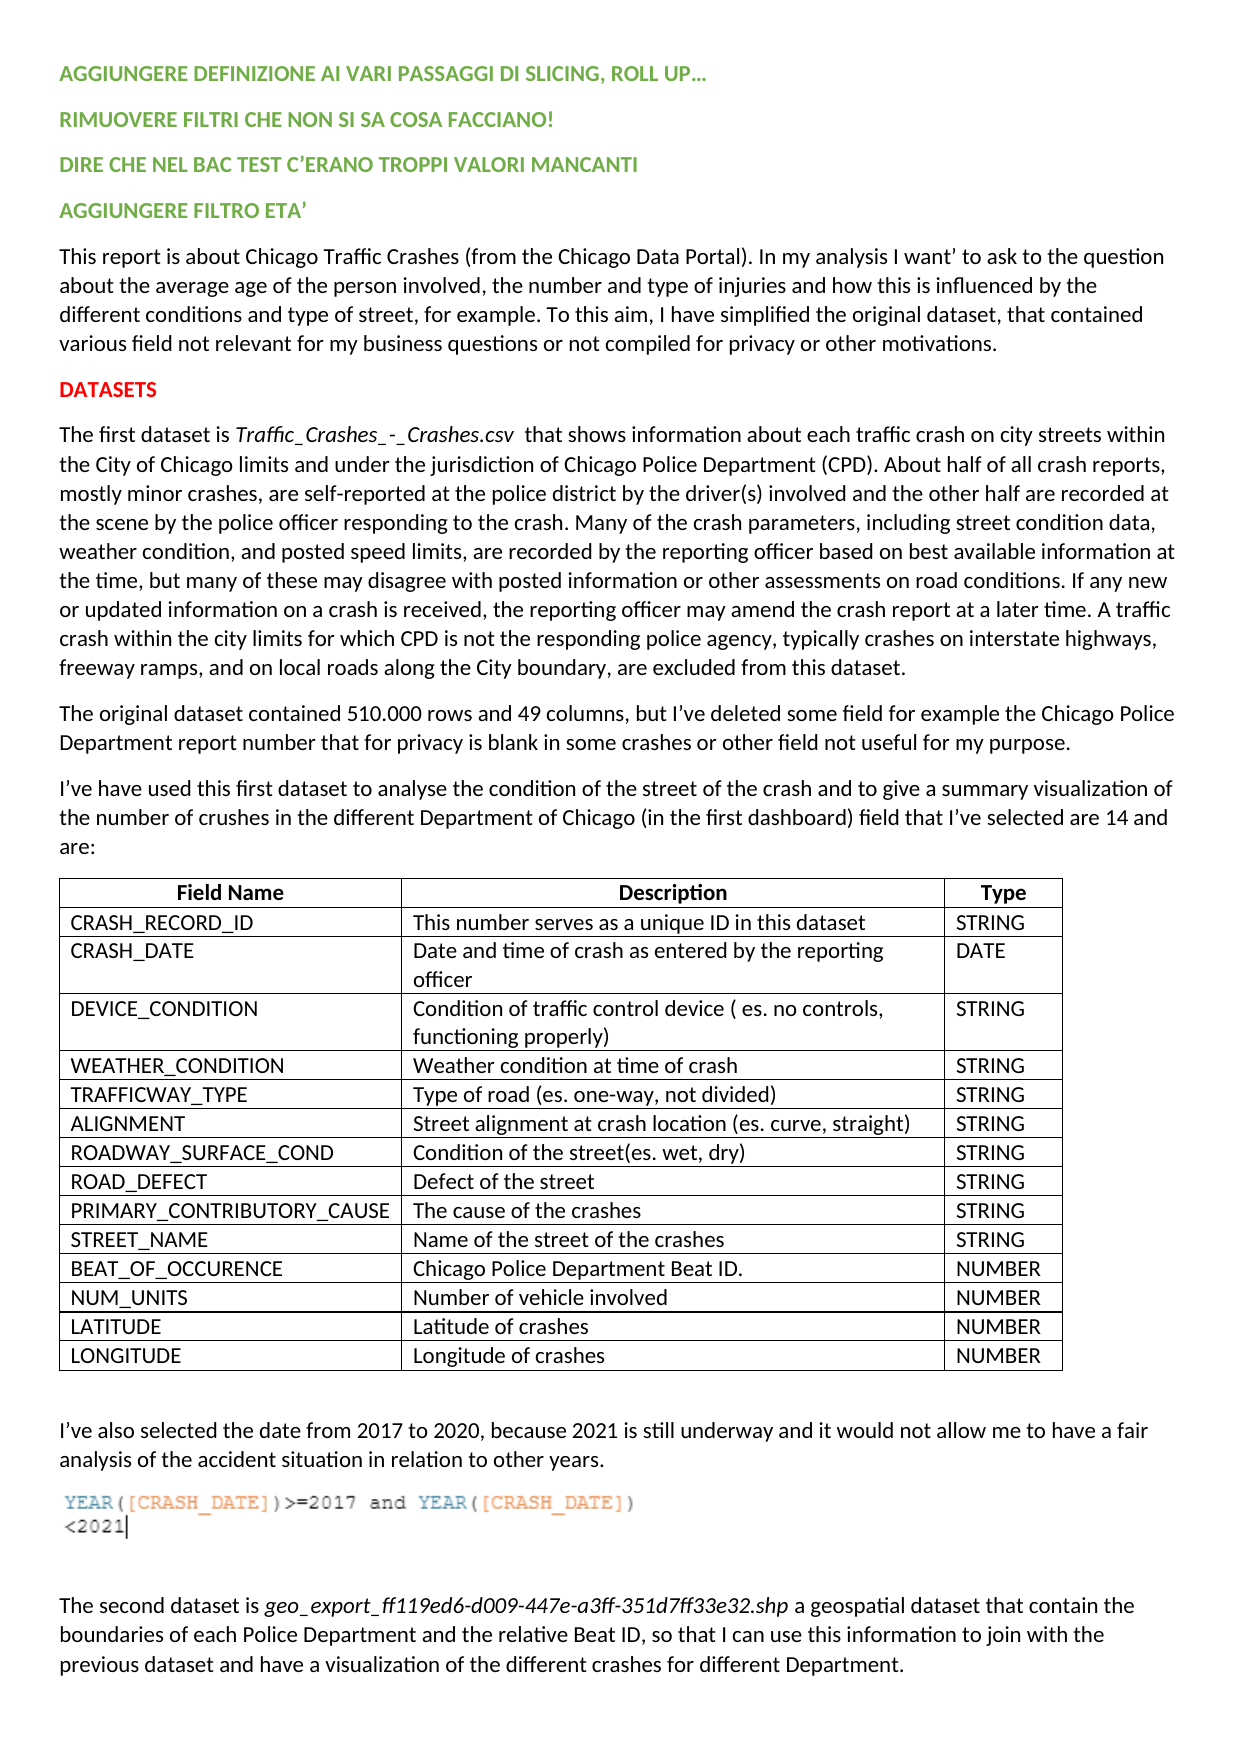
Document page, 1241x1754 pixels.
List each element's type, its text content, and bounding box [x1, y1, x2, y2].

table_cell Street alignment at crash location (es. curve, straight) [402, 1109, 944, 1137]
table_header Description [402, 879, 944, 907]
table_cell Condition of the street(es. wet, dry) [402, 1138, 944, 1166]
table_cell DATE [945, 937, 1062, 993]
table_cell Number of vehicle involved [402, 1283, 944, 1311]
table_cell Type of road (es. one-way, not divided) [402, 1080, 944, 1108]
table_cell Longitude of crashes [402, 1341, 944, 1369]
table_cell PRIMARY_CONTRIBUTORY_CAUSE [60, 1196, 401, 1224]
table_cell NUMBER [945, 1283, 1062, 1311]
table_cell NUMBER [945, 1313, 1062, 1340]
table_cell Chicago Police Department Beat ID. [402, 1254, 944, 1282]
table_cell NUMBER [945, 1254, 1062, 1282]
table_cell CRASH_DATE [60, 937, 401, 993]
text RIMUOVERE FILTRI CHE NON SI SA COSA FACCIANO! [59, 105, 1181, 133]
text AGGIUNGERE FILTRO ETA’ [59, 196, 1181, 224]
table_cell LATITUDE [60, 1313, 401, 1340]
table_cell STRING [945, 1051, 1062, 1079]
table_cell STRING [945, 1109, 1062, 1137]
table_cell STRING [945, 1196, 1062, 1224]
table_cell Defect of the street [402, 1167, 944, 1195]
table_cell DEVICE_CONDITION [60, 994, 401, 1050]
table_cell ROAD_DEFECT [60, 1167, 401, 1195]
table_cell NUM_UNITS [60, 1283, 401, 1311]
text I’ve have used this first dataset to analyse the condition of the street of the crash and to give a summary visualization of the number of crushes in the different Department of Chicago (in the first dashboard) field that I’ve selected are 14 and are: [59, 774, 1181, 860]
text The second dataset is geo_export_ff119ed6-d009-447e-a3ff-351d7ff33e32.shp a geospatial dataset that contain the boundaries of each Police Department and the relative Beat ID, so that I can use this information to join with the previous dataset and have a visualization of the different crashes for different Department. [59, 1592, 1181, 1678]
table_cell Name of the street of the crashes [402, 1225, 944, 1253]
table_cell STRING [945, 994, 1062, 1050]
table_cell STRING [945, 1138, 1062, 1166]
text I’ve also selected the date from 2017 to 2020, because 2021 is still underway and it would not allow me to have a fair analysis of the accident situation in relation to other years. [59, 1416, 1181, 1473]
table_cell ROADWAY_SURFACE_COND [60, 1138, 401, 1166]
table_cell STRING [945, 1225, 1062, 1253]
text DATASETS [59, 375, 1181, 403]
table_cell Condition of traffic control device ( es. no controls, functioning properly) [402, 994, 944, 1050]
table_cell WEATHER_CONDITION [60, 1051, 401, 1079]
table_cell STREET_NAME [60, 1225, 401, 1253]
table_cell The cause of the crashes [402, 1196, 944, 1224]
table_cell NUMBER [945, 1341, 1062, 1369]
table_cell Weather condition at time of crash [402, 1051, 944, 1079]
table_cell LONGITUDE [60, 1341, 401, 1369]
table_cell STRING [945, 1080, 1062, 1108]
table_cell This number serves as a unique ID in this dataset [402, 908, 944, 936]
table_cell Latitude of crashes [402, 1313, 944, 1340]
text AGGIUNGERE DEFINIZIONE AI VARI PASSAGGI DI SLICING, ROLL UP… [59, 59, 1181, 87]
text This report is about Chicago Traffic Crashes (from the Chicago Data Portal). In my analysis I want’ to ask to the question about the average age of the person involved, the number and type of injuries and how this is influenced by the different conditions and type of street, for example. To this aim, I have simplified the original dataset, that contained various field not relevant for my business questions or not compiled for privacy or other motivations. [59, 242, 1181, 357]
text The first dataset is Traffic_Crashes_-_Crashes.csv that shows information about each traffic crash on city streets within the City of Chicago limits and under the jurisdiction of Chicago Police Department (CPD). About half of all crash reports, mostly minor crashes, are self-reported at the police district by the driver(s) involved and the other half are recorded at the scene by the police officer responding to the crash. Many of the crash parameters, including street condition data, weather condition, and posted speed limits, are recorded by the reporting officer based on best available information at the time, but many of these may disagree with posted information or other assessments on road conditions. If any new or updated information on a crash is received, the reporting officer may amend the crash report at a later time. A traffic crash within the city limits for which CPD is not the responding police agency, typically crashes on interstate highways, freeway ramps, and on local roads along the City boundary, are excluded from this dataset. [59, 421, 1181, 681]
text DIRE CHE NEL BAC TEST C’ERANO TROPPI VALORI MANCANTI [59, 151, 1181, 178]
table_cell CRASH_RECORD_ID [60, 908, 401, 936]
table_cell Date and time of crash as entered by the reporting officer [402, 937, 944, 993]
table_cell TRAFFICWAY_TYPE [60, 1080, 401, 1108]
text The original dataset contained 510.000 rows and 49 columns, but I’ve deleted some field for example the Chicago Police Department report number that for privacy is blank in some crashes or other field not useful for my purpose. [59, 699, 1181, 756]
table_cell ALIGNMENT [60, 1109, 401, 1137]
table_cell STRING [945, 1167, 1062, 1195]
table_cell BEAT_OF_OCCURENCE [60, 1254, 401, 1282]
table_cell STRING [945, 908, 1062, 936]
table_header Field Name [60, 879, 401, 907]
table_header Type [945, 879, 1062, 907]
